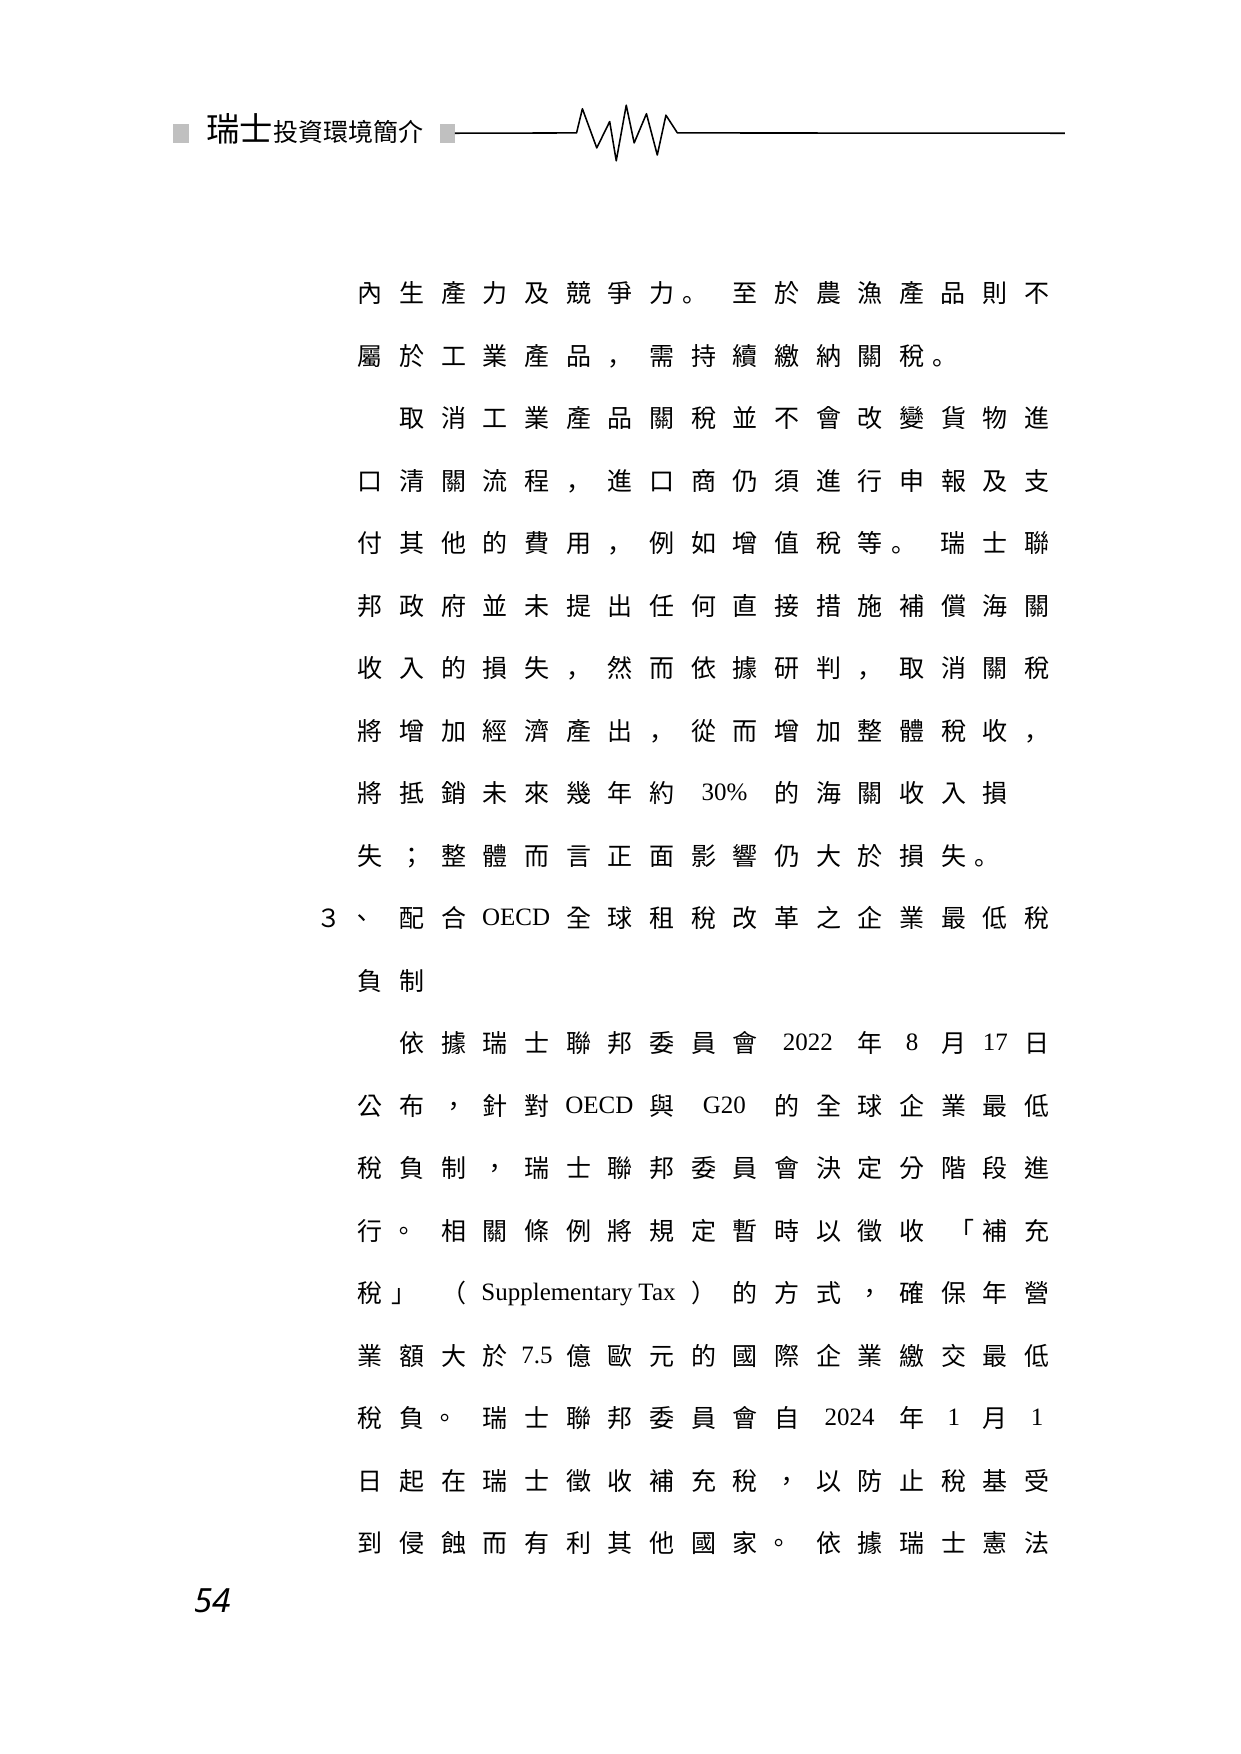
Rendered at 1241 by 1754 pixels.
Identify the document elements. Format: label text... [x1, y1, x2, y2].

text 內生產力及競爭力。至於農漁產品則不屬於工業產品，需持續繳納關稅。 [330, 250, 1058, 375]
text 依據瑞士聯邦委員會2022年8月17日公布，針對OECD與G20的全球企業最低稅負制，瑞士聯邦委員會決定分階段進行。相關條例將規定暫時以徵收「補充稅」（Supplementary Tax）的方式，確保年營業額大於7.5億歐元的國際企業繳交最低稅負。瑞士聯邦委員會自2024年1月1日起在瑞士徵收補充稅，以防止稅基受到侵蝕而有利其他國家。依據瑞士憲法 [330, 1000, 1058, 1563]
text 取消工業產品關稅並不會改變貨物進口清關流程，進口商仍須進行申報及支付其他的費用，例如增值稅等。瑞士聯邦政府並未提出任何直接措施補償海關收入的損失，然而依據研判，取消關稅將增加經濟產出，從而增加整體稅收，將抵銷未來幾年約30%的海關收入損失；整體而言正面影響仍大於損失。 [330, 375, 1058, 875]
text ３、配合OECD全球租稅改革之企業最低稅負制 [281, 875, 1058, 1000]
